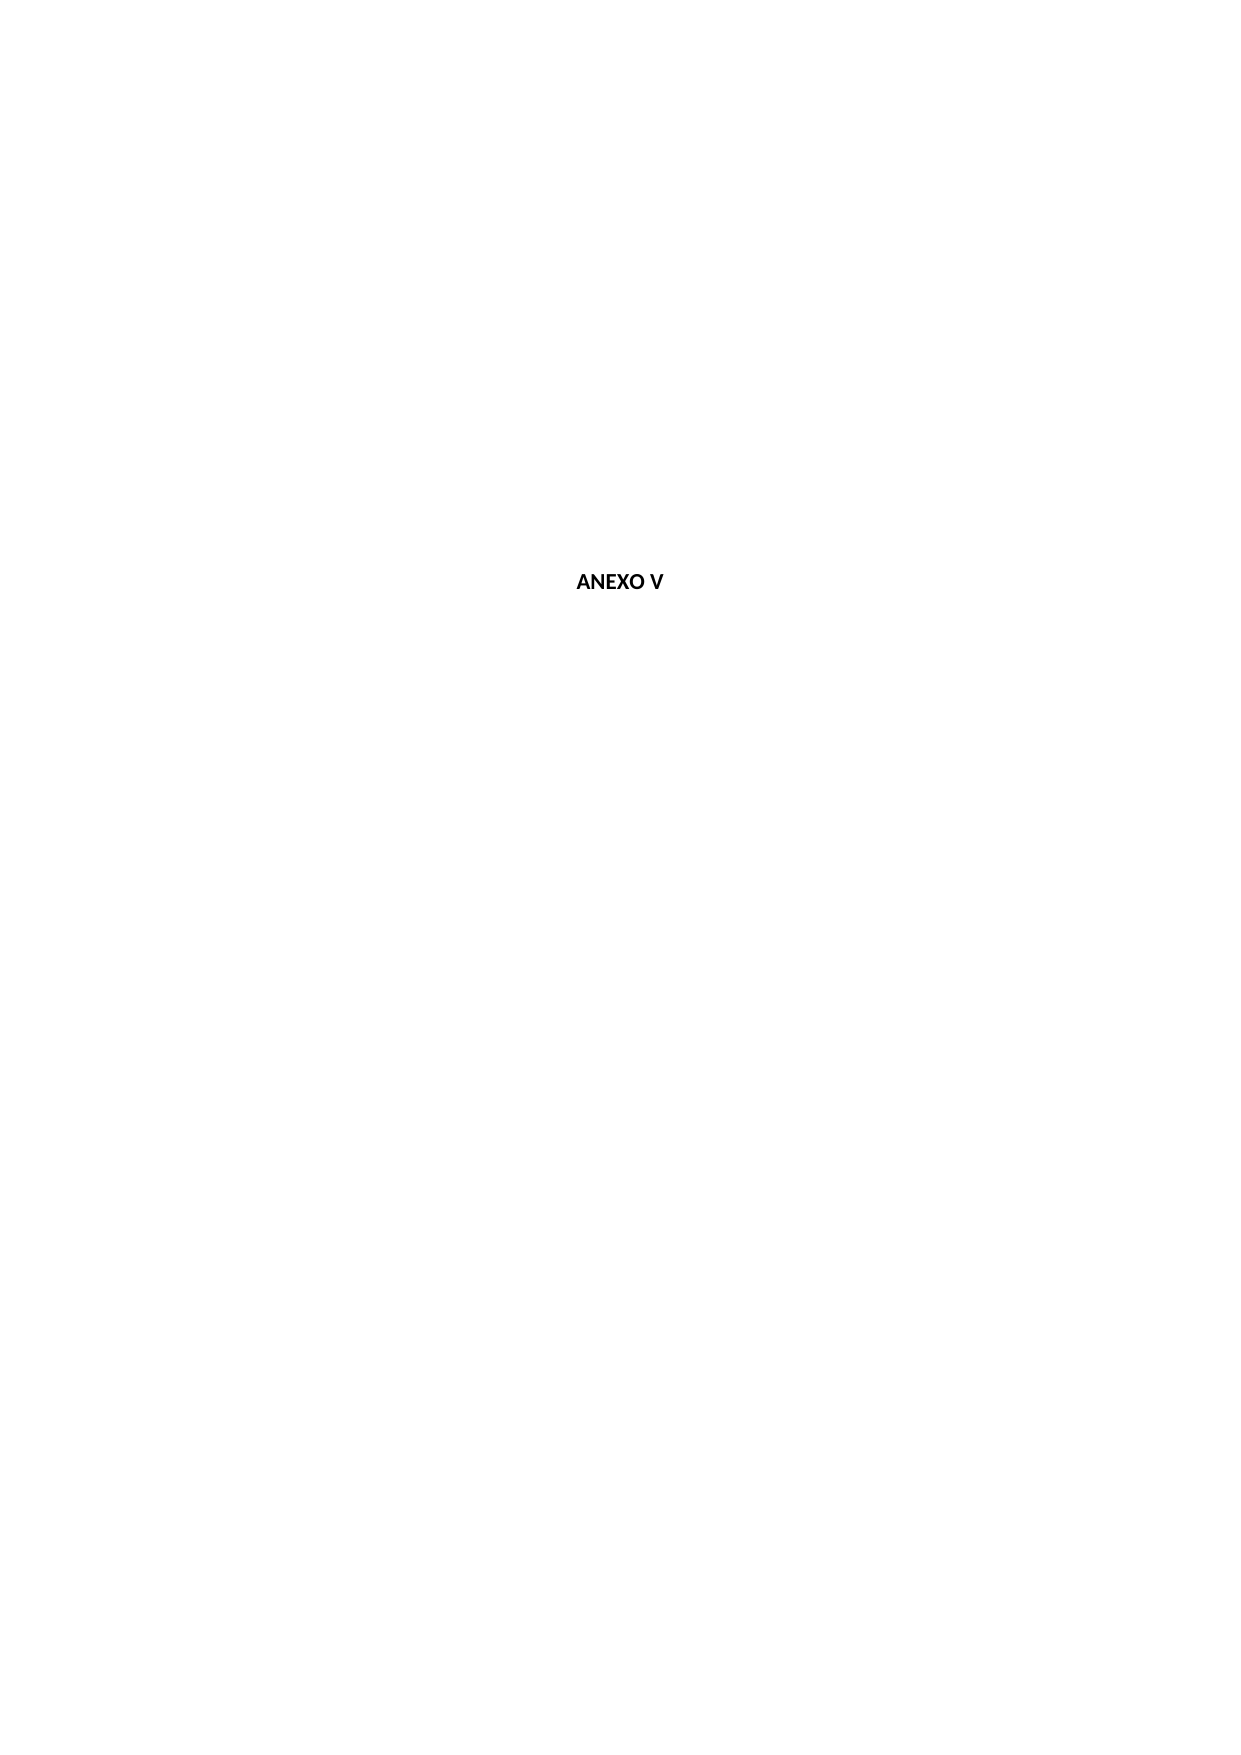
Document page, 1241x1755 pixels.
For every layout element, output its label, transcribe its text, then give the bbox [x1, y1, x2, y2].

text ANEXO V [89, 567, 1152, 595]
